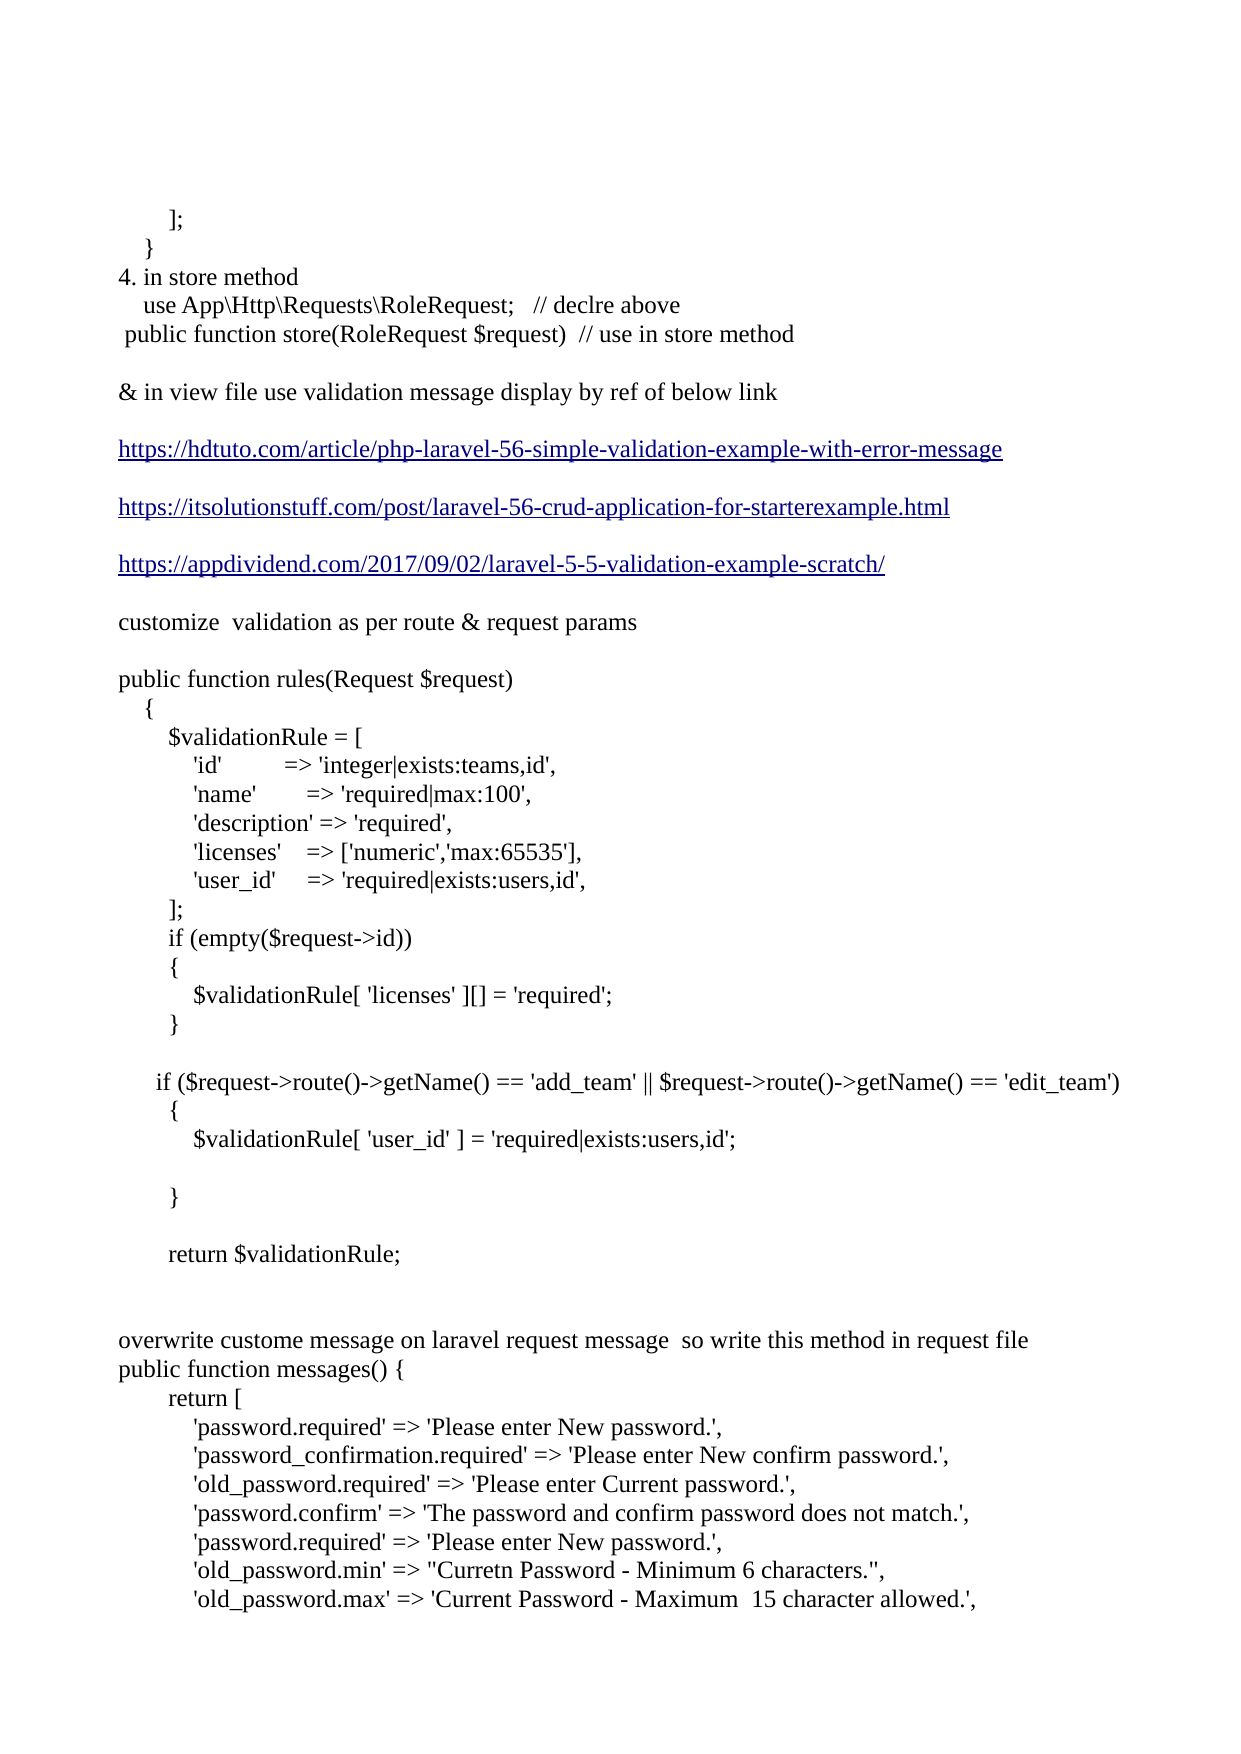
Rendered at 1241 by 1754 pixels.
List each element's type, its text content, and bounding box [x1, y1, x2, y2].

text public function rules(Request $request) [118, 664, 1122, 693]
text 'password.required' => 'Please enter New password.', [118, 1527, 1122, 1556]
text { [118, 693, 1122, 722]
text $validationRule = [ [118, 722, 1122, 751]
text 'old_password.required' => 'Please enter Current password.', [118, 1469, 1122, 1498]
text } [118, 1009, 1122, 1038]
text 'password.required' => 'Please enter New password.', [118, 1412, 1122, 1441]
text 4. in store method [118, 262, 1122, 291]
text } [118, 1182, 1122, 1211]
text if (empty($request->id)) [118, 923, 1122, 952]
text ]; [118, 204, 1122, 233]
text overwrite custome message on laravel request message so write this method in request file [118, 1326, 1122, 1354]
text use App\Http\Requests\RoleRequest; // declre above [118, 291, 1122, 319]
text 'description' => 'required', [118, 808, 1122, 837]
text } [118, 233, 1122, 262]
text $validationRule[ 'licenses' ][] = 'required'; [118, 981, 1122, 1009]
text ]; [118, 894, 1122, 923]
text 'id' => 'integer|exists:teams,id', [118, 751, 1122, 779]
text if ($request->route()->getName() == 'add_team' || $request->route()->getName() == 'edit_team') [118, 1067, 1122, 1096]
text 'password_confirmation.required' => 'Please enter New confirm password.', [118, 1441, 1122, 1469]
text customize validation as per route & request params [118, 607, 1122, 636]
text 'licenses' => ['numeric','max:65535'], [118, 837, 1122, 866]
text return [ [118, 1383, 1122, 1412]
text https://hdtuto.com/article/php-laravel-56-simple-validation-example-with-error-message [118, 434, 1122, 463]
text $validationRule[ 'user_id' ] = 'required|exists:users,id'; [118, 1124, 1122, 1153]
text 'password.confirm' => 'The password and confirm password does not match.', [118, 1498, 1122, 1527]
text https://appdividend.com/2017/09/02/laravel-5-5-validation-example-scratch/ [118, 549, 1122, 578]
text https://itsolutionstuff.com/post/laravel-56-crud-application-for-starterexample.html [118, 492, 1122, 521]
text 'name' => 'required|max:100', [118, 779, 1122, 808]
text return $validationRule; [118, 1239, 1122, 1268]
text 'user_id' => 'required|exists:users,id', [118, 866, 1122, 894]
text public function store(RoleRequest $request) // use in store method [118, 319, 1122, 348]
text & in view file use validation message display by ref of below link [118, 377, 1122, 406]
text 'old_password.min' => "Curretn Password - Minimum 6 characters.", [118, 1556, 1122, 1584]
text public function messages() { [118, 1354, 1122, 1383]
text 'old_password.max' => 'Current Password - Maximum 15 character allowed.', [118, 1584, 1122, 1613]
text { [118, 952, 1122, 981]
text { [118, 1096, 1122, 1124]
